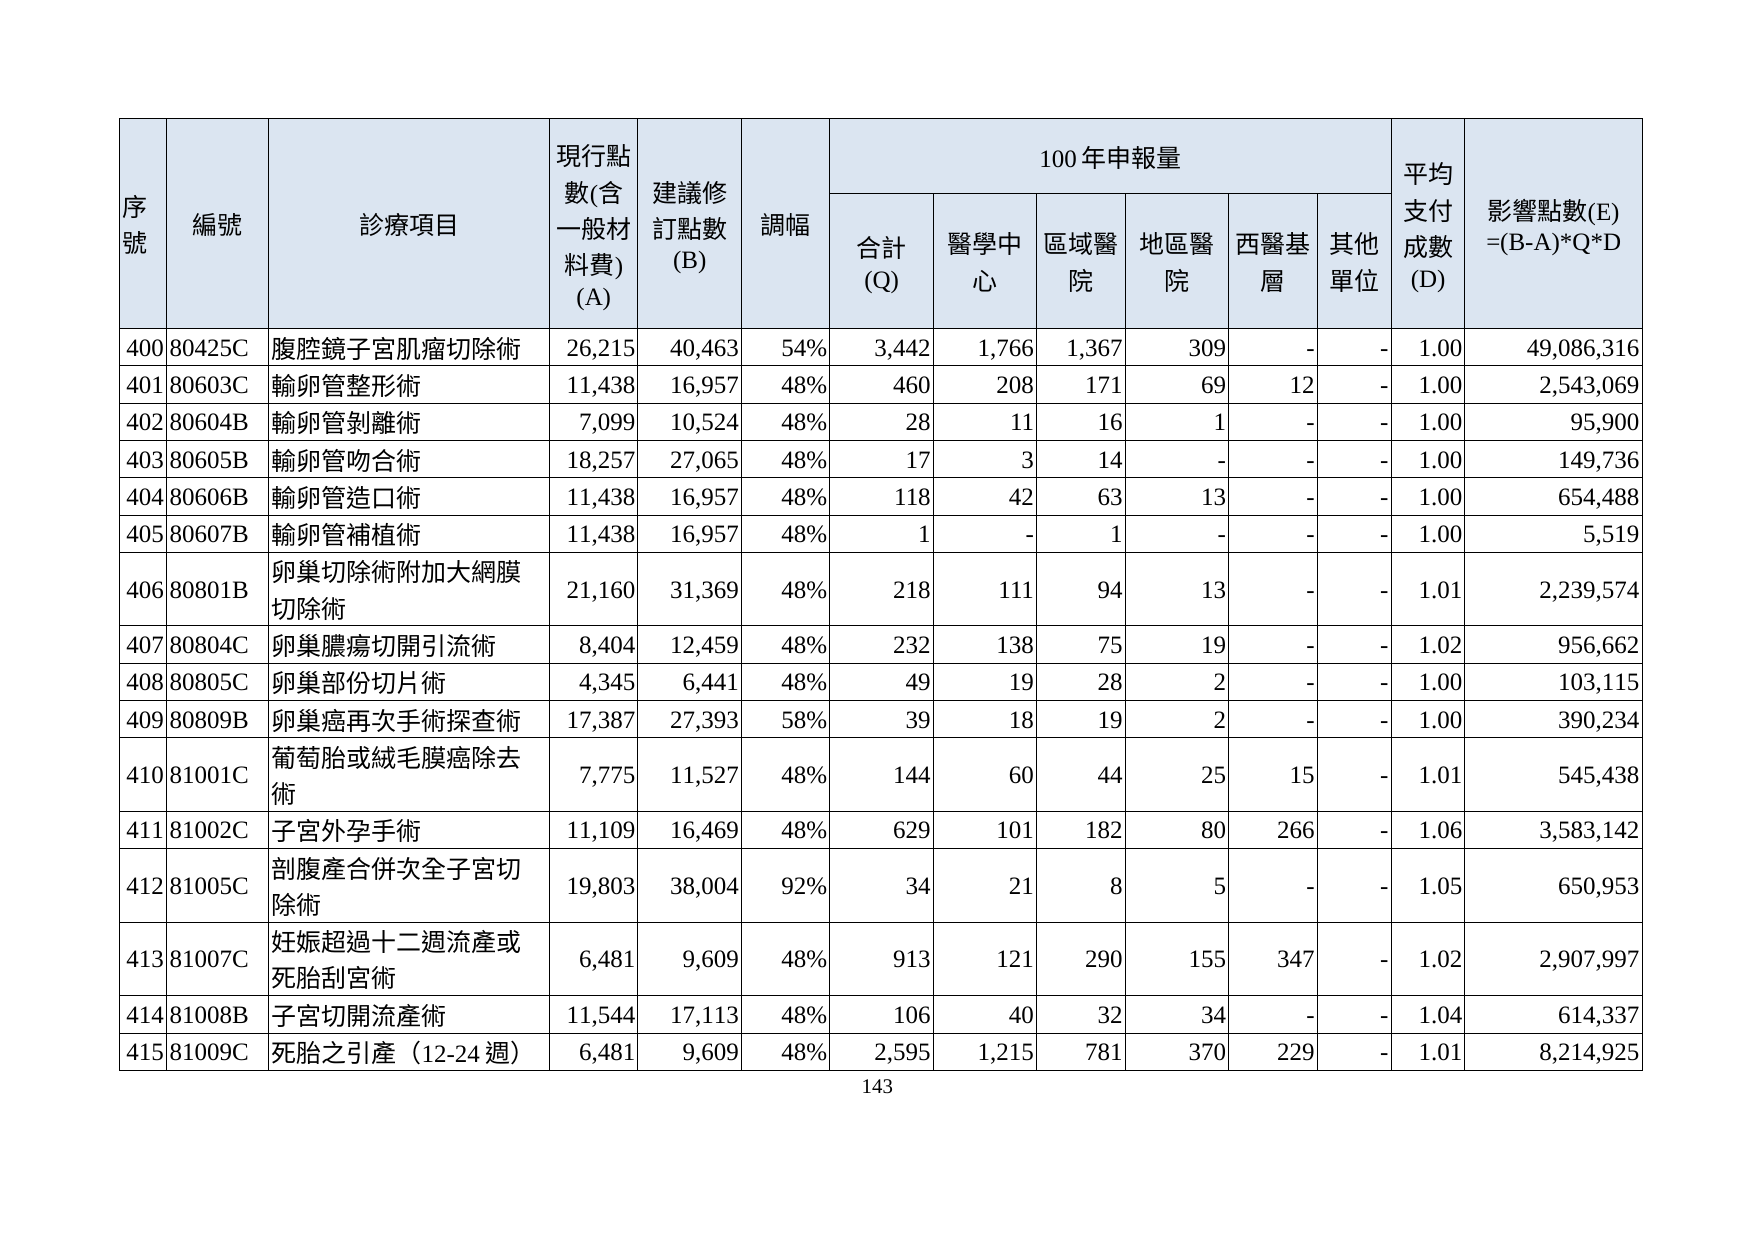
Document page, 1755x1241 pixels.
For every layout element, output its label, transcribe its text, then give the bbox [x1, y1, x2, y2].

table_cell 醫學中心 [934, 194, 1036, 328]
table_cell 16,469 [638, 812, 741, 848]
table_cell 3 [934, 441, 1036, 477]
table_cell 16 [1037, 404, 1125, 440]
table_cell - [1318, 404, 1391, 440]
table_cell 81005C [167, 849, 268, 922]
table_cell 11,544 [550, 996, 637, 1032]
table_cell 1.06 [1392, 812, 1464, 848]
table_cell 卵巢部份切片術 [269, 664, 549, 700]
table_cell - [1229, 849, 1317, 922]
table_cell 208 [934, 366, 1036, 403]
table_cell 1 [830, 516, 933, 552]
table_cell - [1318, 738, 1391, 811]
table_cell 149,736 [1465, 441, 1642, 477]
table_cell 13 [1126, 553, 1228, 625]
table_header 編號 [167, 119, 268, 328]
table_cell 94 [1037, 553, 1125, 625]
table_cell - [1126, 516, 1228, 552]
table_cell 81007C [167, 923, 268, 995]
table_cell 80607B [167, 516, 268, 552]
table_cell 34 [1126, 996, 1228, 1032]
table_cell 48% [742, 812, 829, 848]
table_cell - [1318, 664, 1391, 700]
table_cell 48% [742, 626, 829, 663]
table_cell - [1318, 478, 1391, 514]
table_cell 5 [1126, 849, 1228, 922]
table_cell 1 [1037, 516, 1125, 552]
table_cell 12 [1229, 366, 1317, 403]
table_cell 9,609 [638, 923, 741, 995]
table_cell 460 [830, 366, 933, 403]
table_cell 95,900 [1465, 404, 1642, 440]
table_cell 171 [1037, 366, 1125, 403]
table_header 診療項目 [269, 119, 549, 328]
table_cell 25 [1126, 738, 1228, 811]
table_cell 650,953 [1465, 849, 1642, 922]
table_cell 1.01 [1392, 738, 1464, 811]
table_cell 34 [830, 849, 933, 922]
table_cell 12,459 [638, 626, 741, 663]
table_cell 63 [1037, 478, 1125, 514]
table_cell 妊娠超過十二週流產或死胎刮宮術 [269, 923, 549, 995]
table_cell 60 [934, 738, 1036, 811]
table_cell 347 [1229, 923, 1317, 995]
table_cell - [1318, 626, 1391, 663]
table_cell 1.00 [1392, 441, 1464, 477]
table_header 現行點數(含一般材料費)(A) [550, 119, 637, 328]
table_cell 10,524 [638, 404, 741, 440]
table_cell 子宮外孕手術 [269, 812, 549, 848]
table_cell 54% [742, 329, 829, 365]
table_cell 40,463 [638, 329, 741, 365]
table_cell 15 [1229, 738, 1317, 811]
table_cell 404 [120, 478, 166, 514]
table_cell 1.05 [1392, 849, 1464, 922]
table_cell 48% [742, 1034, 829, 1070]
table_cell 654,488 [1465, 478, 1642, 514]
table_cell - [934, 516, 1036, 552]
table_cell 49 [830, 664, 933, 700]
table_cell - [1229, 664, 1317, 700]
table_cell - [1318, 366, 1391, 403]
table_cell - [1318, 553, 1391, 625]
table_cell 卵巢癌再次手術探查術 [269, 701, 549, 737]
table_cell 8,214,925 [1465, 1034, 1642, 1070]
table_cell 81009C [167, 1034, 268, 1070]
table_cell 27,065 [638, 441, 741, 477]
table_cell 69 [1126, 366, 1228, 403]
table_cell 16,957 [638, 366, 741, 403]
table_cell 1.02 [1392, 923, 1464, 995]
table_cell 1.00 [1392, 478, 1464, 514]
table_cell 1.00 [1392, 516, 1464, 552]
table_cell 17,387 [550, 701, 637, 737]
table_header 序號 [120, 119, 166, 328]
table_cell 48% [742, 366, 829, 403]
table_cell 17,113 [638, 996, 741, 1032]
table_cell 121 [934, 923, 1036, 995]
table_cell 2,907,997 [1465, 923, 1642, 995]
table_cell 11,438 [550, 366, 637, 403]
table_cell 400 [120, 329, 166, 365]
table_cell 6,441 [638, 664, 741, 700]
table_header 影響點數(E) =(B-A)*Q*D [1465, 119, 1642, 328]
table_cell 6,481 [550, 923, 637, 995]
table_cell 629 [830, 812, 933, 848]
table_cell 48% [742, 996, 829, 1032]
table_cell 18,257 [550, 441, 637, 477]
table_cell 1.02 [1392, 626, 1464, 663]
table_cell 16,957 [638, 478, 741, 514]
table_cell 8,404 [550, 626, 637, 663]
table_cell 地區醫院 [1126, 194, 1228, 328]
table_cell 19,803 [550, 849, 637, 922]
table_cell - [1318, 812, 1391, 848]
table_cell 28 [830, 404, 933, 440]
table_cell 18 [934, 701, 1036, 737]
table_cell 7,775 [550, 738, 637, 811]
table_cell 11,527 [638, 738, 741, 811]
table_cell 28 [1037, 664, 1125, 700]
table_cell 58% [742, 701, 829, 737]
table_cell - [1229, 553, 1317, 625]
table_cell 390,234 [1465, 701, 1642, 737]
table_cell 輸卵管整形術 [269, 366, 549, 403]
table_cell 11,438 [550, 478, 637, 514]
table_cell 38,004 [638, 849, 741, 922]
table_cell 614,337 [1465, 996, 1642, 1032]
table_cell 4,345 [550, 664, 637, 700]
table_cell - [1229, 329, 1317, 365]
table_cell 80801B [167, 553, 268, 625]
table_cell 409 [120, 701, 166, 737]
table_cell 48% [742, 404, 829, 440]
table_cell 26,215 [550, 329, 637, 365]
table_cell 2 [1126, 701, 1228, 737]
table_header 100年申報量 [830, 119, 1391, 193]
table_cell 913 [830, 923, 933, 995]
table_cell 781 [1037, 1034, 1125, 1070]
table_cell 西醫基層 [1229, 194, 1317, 328]
table_cell - [1229, 626, 1317, 663]
table_cell 80809B [167, 701, 268, 737]
table_cell 其他單位 [1318, 194, 1391, 328]
table_cell - [1229, 441, 1317, 477]
table_cell 39 [830, 701, 933, 737]
table_cell 81001C [167, 738, 268, 811]
table_cell 子宮切開流產術 [269, 996, 549, 1032]
table_cell 2 [1126, 664, 1228, 700]
table_cell 19 [1037, 701, 1125, 737]
table_cell 80603C [167, 366, 268, 403]
table_cell 19 [934, 664, 1036, 700]
table_cell 32 [1037, 996, 1125, 1032]
table_cell - [1318, 329, 1391, 365]
table_cell 16,957 [638, 516, 741, 552]
table_cell 3,583,142 [1465, 812, 1642, 848]
table_cell 218 [830, 553, 933, 625]
table_cell - [1318, 1034, 1391, 1070]
table_cell - [1318, 996, 1391, 1032]
table_cell - [1318, 701, 1391, 737]
table_cell 葡萄胎或絨毛膜癌除去術 [269, 738, 549, 811]
table_cell - [1229, 701, 1317, 737]
table_cell 6,481 [550, 1034, 637, 1070]
table_cell 81002C [167, 812, 268, 848]
table_cell 21 [934, 849, 1036, 922]
table_cell - [1229, 996, 1317, 1032]
table_cell 8 [1037, 849, 1125, 922]
table_cell 80425C [167, 329, 268, 365]
table_cell 138 [934, 626, 1036, 663]
table_cell 1.04 [1392, 996, 1464, 1032]
table_cell 1.00 [1392, 404, 1464, 440]
table_cell 剖腹產合併次全子宮切除術 [269, 849, 549, 922]
table_cell 80605B [167, 441, 268, 477]
table_cell 17 [830, 441, 933, 477]
table_cell - [1229, 516, 1317, 552]
table_cell 48% [742, 516, 829, 552]
table_cell 合計 (Q) [830, 194, 933, 328]
table_cell 9,609 [638, 1034, 741, 1070]
table_cell 80 [1126, 812, 1228, 848]
table_cell 403 [120, 441, 166, 477]
table_cell 49,086,316 [1465, 329, 1642, 365]
table_cell 402 [120, 404, 166, 440]
table_cell 1.00 [1392, 366, 1464, 403]
table_cell 290 [1037, 923, 1125, 995]
table_cell - [1318, 923, 1391, 995]
table_cell 48% [742, 923, 829, 995]
table_cell 27,393 [638, 701, 741, 737]
table_cell 1,215 [934, 1034, 1036, 1070]
table_cell 7,099 [550, 404, 637, 440]
table_cell 11,109 [550, 812, 637, 848]
table_header 調幅 [742, 119, 829, 328]
table_cell 1.00 [1392, 664, 1464, 700]
table_cell 370 [1126, 1034, 1228, 1070]
table_cell 229 [1229, 1034, 1317, 1070]
table_cell 48% [742, 664, 829, 700]
table_cell 2,543,069 [1465, 366, 1642, 403]
table_cell 19 [1126, 626, 1228, 663]
table_cell 411 [120, 812, 166, 848]
table_cell - [1126, 441, 1228, 477]
table_cell 412 [120, 849, 166, 922]
table_cell 408 [120, 664, 166, 700]
table_cell 輸卵管造口術 [269, 478, 549, 514]
table_cell 5,519 [1465, 516, 1642, 552]
table_cell 1.01 [1392, 553, 1464, 625]
table_cell 14 [1037, 441, 1125, 477]
table_cell 48% [742, 738, 829, 811]
table_cell 81008B [167, 996, 268, 1032]
table_cell 2,595 [830, 1034, 933, 1070]
table_cell - [1318, 849, 1391, 922]
table_cell - [1318, 516, 1391, 552]
table_cell 232 [830, 626, 933, 663]
table_cell 1 [1126, 404, 1228, 440]
table_cell 13 [1126, 478, 1228, 514]
table_cell 卵巢切除術附加大網膜切除術 [269, 553, 549, 625]
table_cell 48% [742, 478, 829, 514]
table_cell 266 [1229, 812, 1317, 848]
table_cell 11,438 [550, 516, 637, 552]
table_cell 106 [830, 996, 933, 1032]
table_header 平均支付成數(D) [1392, 119, 1464, 328]
table_cell 118 [830, 478, 933, 514]
table_cell 輸卵管剝離術 [269, 404, 549, 440]
table_cell 309 [1126, 329, 1228, 365]
table_cell 413 [120, 923, 166, 995]
table_cell 415 [120, 1034, 166, 1070]
table_cell 區域醫院 [1037, 194, 1125, 328]
table_cell 182 [1037, 812, 1125, 848]
table_cell 40 [934, 996, 1036, 1032]
table_cell 44 [1037, 738, 1125, 811]
table_cell 80805C [167, 664, 268, 700]
table_cell 1.00 [1392, 329, 1464, 365]
table_cell - [1318, 441, 1391, 477]
table_cell 輸卵管補植術 [269, 516, 549, 552]
table_cell 92% [742, 849, 829, 922]
table_cell 1.01 [1392, 1034, 1464, 1070]
table_cell 1,367 [1037, 329, 1125, 365]
table_cell 414 [120, 996, 166, 1032]
table_cell 401 [120, 366, 166, 403]
table_cell 80606B [167, 478, 268, 514]
table_cell 輸卵管吻合術 [269, 441, 549, 477]
table_cell 1.00 [1392, 701, 1464, 737]
table_cell - [1229, 478, 1317, 514]
table_cell 死胎之引產（12-24週） [269, 1034, 549, 1070]
table_header 建議修訂點數(B) [638, 119, 741, 328]
table_cell 3,442 [830, 329, 933, 365]
table_cell 545,438 [1465, 738, 1642, 811]
table_cell 103,115 [1465, 664, 1642, 700]
table_cell 42 [934, 478, 1036, 514]
table_cell 48% [742, 441, 829, 477]
table_cell 卵巢膿瘍切開引流術 [269, 626, 549, 663]
table_cell 407 [120, 626, 166, 663]
table_cell 144 [830, 738, 933, 811]
table_cell 1,766 [934, 329, 1036, 365]
table_cell 21,160 [550, 553, 637, 625]
table_cell 956,662 [1465, 626, 1642, 663]
table_cell 101 [934, 812, 1036, 848]
table_cell 31,369 [638, 553, 741, 625]
table_cell 80604B [167, 404, 268, 440]
table_cell - [1229, 404, 1317, 440]
table_cell 48% [742, 553, 829, 625]
table_cell 406 [120, 553, 166, 625]
table_cell 410 [120, 738, 166, 811]
table_cell 80804C [167, 626, 268, 663]
table_cell 155 [1126, 923, 1228, 995]
table_cell 腹腔鏡子宮肌瘤切除術 [269, 329, 549, 365]
table_cell 2,239,574 [1465, 553, 1642, 625]
table_cell 405 [120, 516, 166, 552]
table_cell 11 [934, 404, 1036, 440]
table_cell 111 [934, 553, 1036, 625]
table_cell 75 [1037, 626, 1125, 663]
